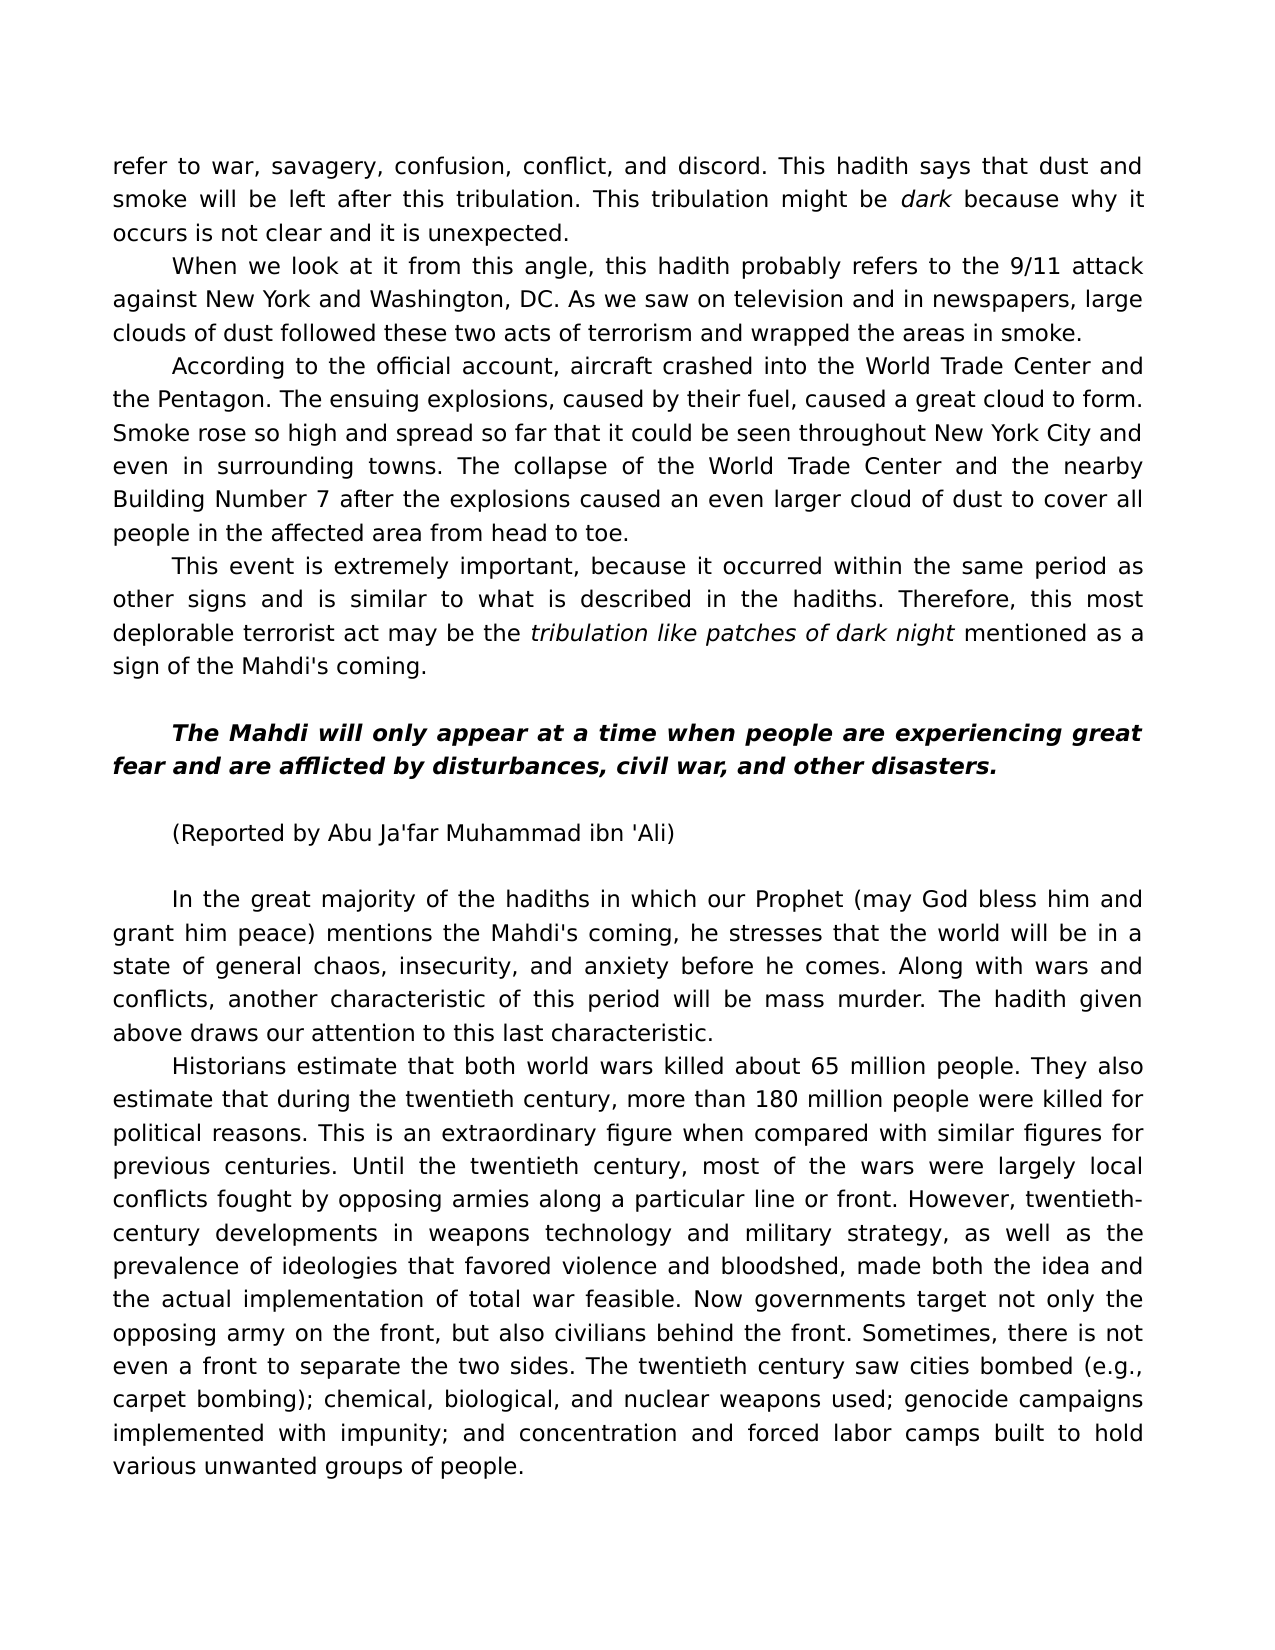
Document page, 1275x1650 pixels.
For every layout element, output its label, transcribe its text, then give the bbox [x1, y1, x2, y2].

text (Reported by Abu Ja'far Muhammad ibn 'Ali) [112, 814, 1145, 848]
text This event is extremely important, because it occurred within the same period as other signs and is similar to what is described in the hadiths. Therefore, this most deplorable terrorist act may be the tribulation like patches of dark night mentioned as a sign of the Mahdi's coming. [112, 548, 1145, 681]
text According to the official account, aircraft crashed into the World Trade Center and the Pentagon. The ensuing explosions, caused by their fuel, caused a great cloud to form. Smoke rose so high and spread so far that it could be seen throughout New York City and even in surrounding towns. The collapse of the World Trade Center and the nearby Building Number 7 after the explosions caused an even larger cloud of dust to cover all people in the affected area from head to toe. [112, 348, 1145, 548]
text refer to war, savagery, confusion, conflict, and discord. This hadith says that dust and smoke will be left after this tribulation. This tribulation might be dark because why it occurs is not clear and it is unexpected. [112, 148, 1145, 248]
text In the great majority of the hadiths in which our Prophet (may God bless him and grant him peace) mentions the Mahdi's coming, he stresses that the world will be in a state of general chaos, insecurity, and anxiety before he comes. Along with wars and conflicts, another characteristic of this period will be mass murder. The hadith given above draws our attention to this last characteristic. [112, 881, 1145, 1048]
text Historians estimate that both world wars killed about 65 million people. They also estimate that during the twentieth century, more than 180 million people were killed for political reasons. This is an extraordinary figure when compared with similar figures for previous centuries. Until the twentieth century, most of the wars were largely local conflicts fought by opposing armies along a particular line or front. However, twentieth-century developments in weapons technology and military strategy, as well as the prevalence of ideologies that favored violence and bloodshed, made both the idea and the actual implementation of total war feasible. Now governments target not only the opposing army on the front, but also civilians behind the front. Sometimes, there is not even a front to separate the two sides. The twentieth century saw cities bombed (e.g., carpet bombing); chemical, biological, and nuclear weapons used; genocide campaigns implemented with impunity; and concentration and forced labor camps built to hold various unwanted groups of people. [112, 1048, 1145, 1481]
text The Mahdi will only appear at a time when people are experiencing great fear and are afflicted by disturbances, civil war, and other disasters. [112, 714, 1145, 781]
text When we look at it from this angle, this hadith probably refers to the 9/11 attack against New York and Washington, DC. As we saw on television and in newspapers, large clouds of dust followed these two acts of terrorism and wrapped the areas in smoke. [112, 248, 1145, 348]
